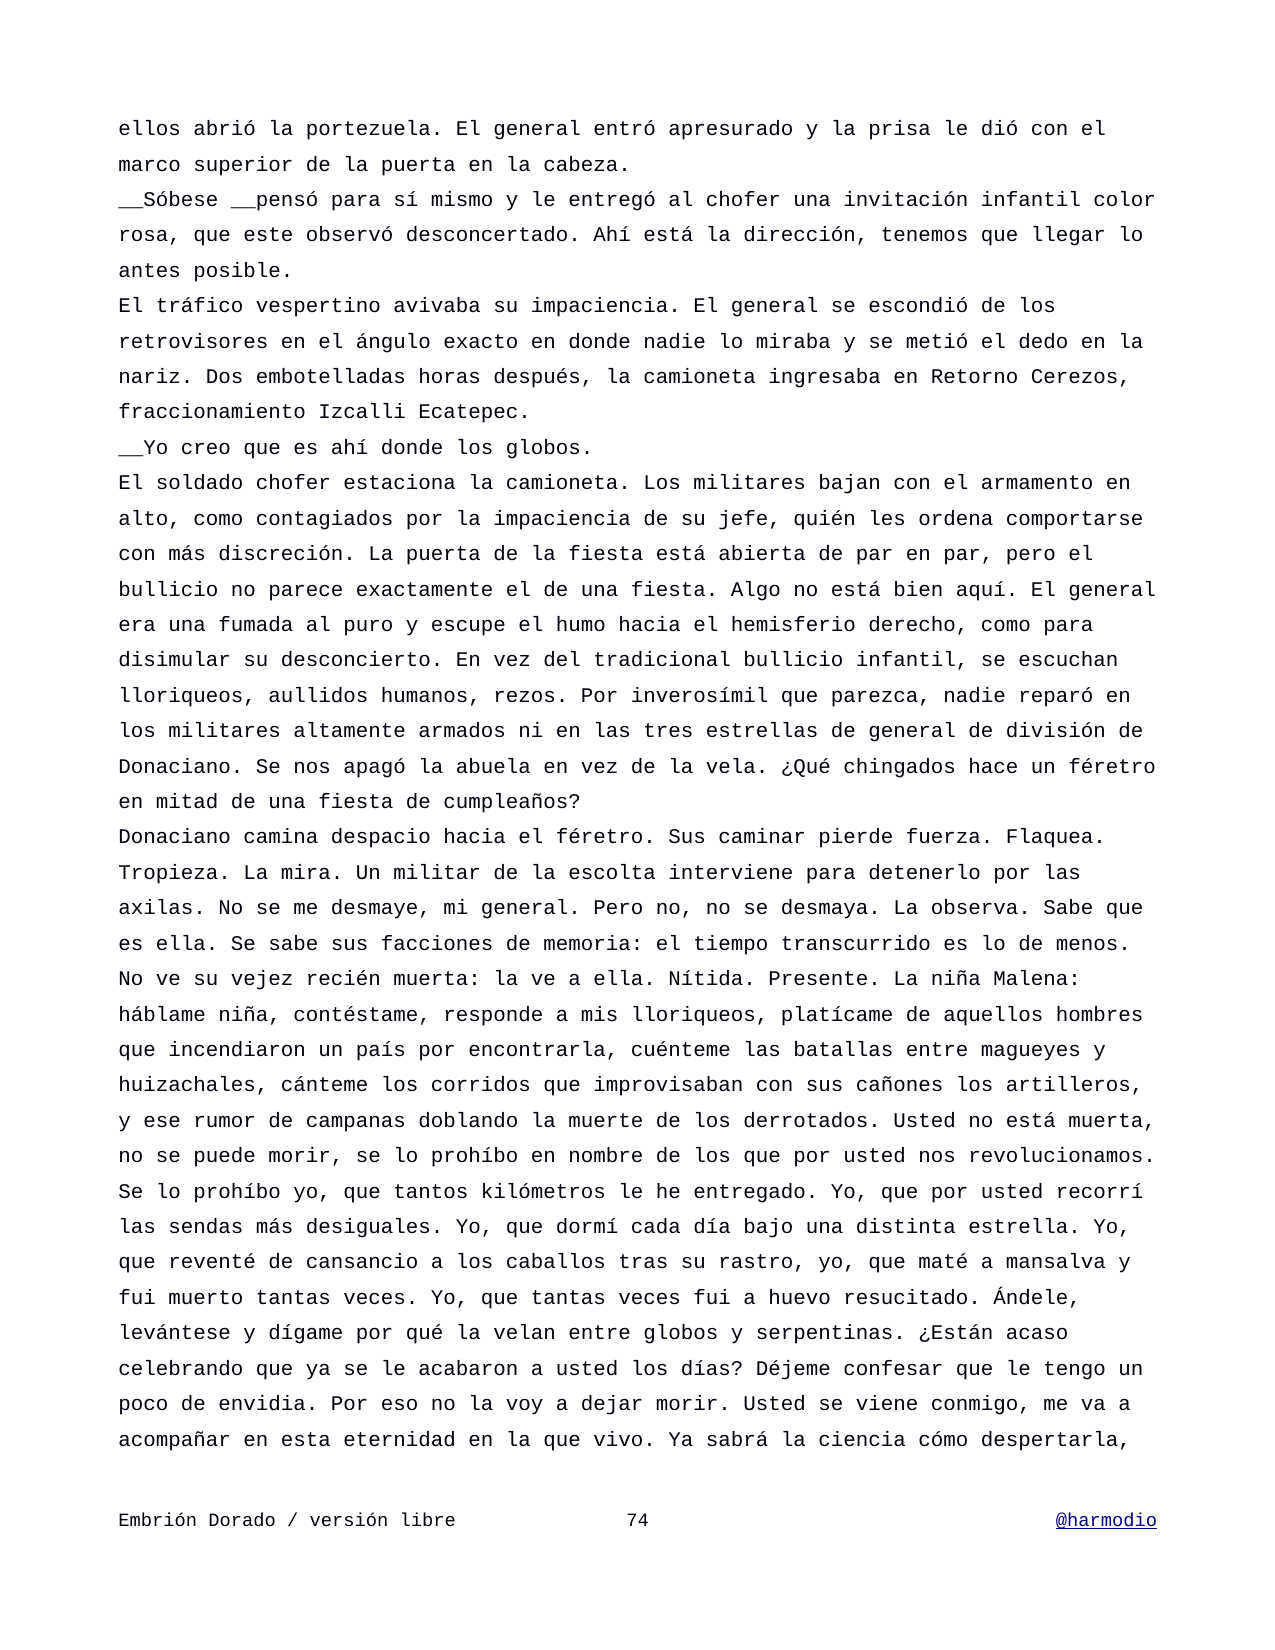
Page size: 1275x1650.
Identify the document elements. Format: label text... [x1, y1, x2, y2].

text El soldado chofer estaciona la camioneta. Los militares bajan con el armamento en alto, como contagiados por la impaciencia de su jefe, quién les ordena comportarse con más discreción. La puerta de la fiesta está abierta de par en par, pero el bullicio no parece exactamente el de una fiesta. Algo no está bien aquí. El general era una fumada al puro y escupe el humo hacia el hemisferio derecho, como para disimular su desconcierto. En vez del tradicional bullicio infantil, se escuchan lloriqueos, aullidos humanos, rezos. Por inverosímil que parezca, nadie reparó en los militares altamente armados ni en las tres estrellas de general de división de Donaciano. Se nos apagó la abuela en vez de la vela. ¿Qué chingados hace un féretro en mitad de una fiesta de cumpleaños? [118, 472, 1157, 815]
text Se lo prohíbo yo, que tantos kilómetros le he entregado. Yo, que por usted recorrí las sendas más desiguales. Yo, que dormí cada día bajo una distinta estrella. Yo, que reventé de cansancio a los caballos tras su rastro, yo, que maté a mansalva y fui muerto tantas veces. Yo, que tantas veces fui a huevo resucitado. Ándele, levántese y dígame por qué la velan entre globos y serpentinas. ¿Están acaso celebrando que ya se le acabaron a usted los días? Déjeme confesar que le tengo un poco de envidia. Por eso no la voy a dejar morir. Usted se viene conmigo, me va a acompañar en esta eternidad en la que vivo. Ya sabrá la ciencia cómo despertarla, [118, 1181, 1157, 1452]
text Donaciano camina despacio hacia el féretro. Sus caminar pierde fuerza. Flaquea. Tropieza. La mira. Un militar de la escolta interviene para detenerlo por las axilas. No se me desmaye, mi general. Pero no, no se desmaya. La observa. Sabe que es ella. Se sabe sus facciones de memoria: el tiempo transcurrido es lo de menos. No ve su vejez recién muerta: la ve a ella. Nítida. Presente. La niña Malena: háblame niña, contéstame, responde a mis lloriqueos, platícame de aquellos hombres que incendiaron un país por encontrarla, cuénteme las batallas entre magueyes y huizachales, cánteme los corridos que improvisaban con sus cañones los artilleros, y ese rumor de campanas doblando la muerte de los derrotados. Usted no está muerta, no se puede morir, se lo prohíbo en nombre de los que por usted nos revolucionamos. [118, 826, 1157, 1169]
text ellos abrió la portezuela. El general entró apresurado y la prisa le dió con el marco superior de la puerta en la cabeza. __Sóbese __pensó para sí mismo y le entregó al chofer una invitación infantil color rosa, que este observó desconcertado. Ahí está la dirección, tenemos que llegar lo antes posible. [118, 118, 1157, 283]
text El tráfico vespertino avivaba su impaciencia. El general se escondió de los retrovisores en el ángulo exacto en donde nadie lo miraba y se metió el dedo en la nariz. Dos embotelladas horas después, la camioneta ingresaba en Retorno Cerezos, fraccionamiento Izcalli Ecatepec. [118, 295, 1157, 425]
text __Yo creo que es ahí donde los globos. [118, 437, 1157, 461]
